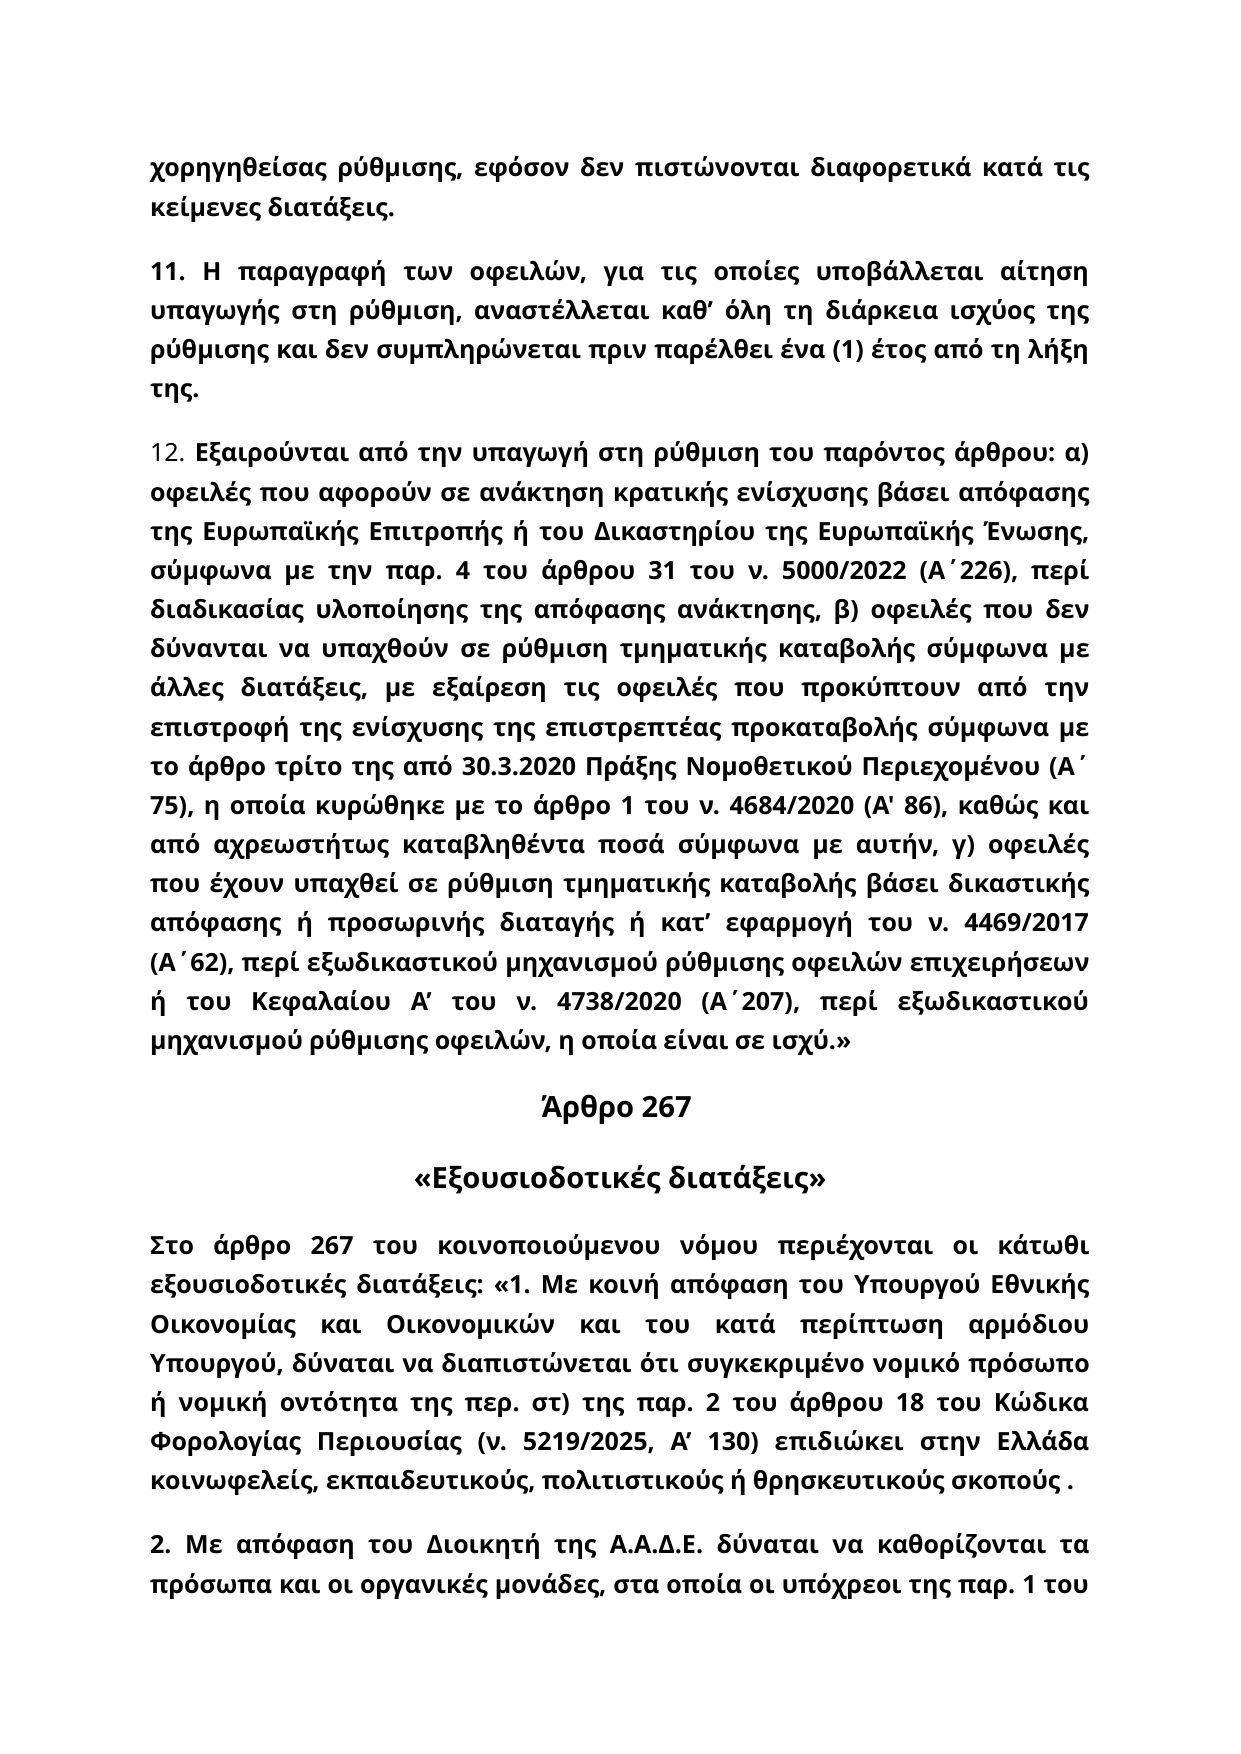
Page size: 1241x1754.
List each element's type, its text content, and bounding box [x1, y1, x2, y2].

subtitle Άρθρο 267 [150, 1087, 1090, 1126]
text Στο άρθρο 267 του κοινοποιούμενου νόμου περιέχονται οι κάτωθι εξουσιοδοτικές διατάξεις: «1. Με κοινή απόφαση του Υπουργού Εθνικής Οικονομίας και Οικονομικών και του κατά περίπτωση αρμόδιου Υπουργού, δύναται να διαπιστώνεται ότι συγκεκριμένο νομικό πρόσωπο ή νομική οντότητα της περ. στ) της παρ. 2 του άρθρου 18 του Κώδικα Φορολογίας Περιουσίας (ν. 5219/2025, Α’ 130) επιδιώκει στην Ελλάδα κοινωφελείς, εκπαιδευτικούς, πολιτιστικούς ή θρησκευτικούς σκοπούς . [150, 1228, 1090, 1497]
subtitle «Εξουσιοδοτικές διατάξεις» [150, 1157, 1090, 1197]
text 2. Με απόφαση του Διοικητή της Α.Α.Δ.Ε. δύναται να καθορίζονται τα πρόσωπα και οι οργανικές μονάδες, στα οποία οι υπόχρεοι της παρ. 1 του [150, 1527, 1090, 1600]
text χορηγηθείσας ρύθμισης, εφόσον δεν πιστώνονται διαφορετικά κατά τις κείμενες διατάξεις. [150, 150, 1090, 223]
text 12. Εξαιρούνται από την υπαγωγή στη ρύθμιση του παρόντος άρθρου: α) οφειλές που αφορούν σε ανάκτηση κρατικής ενίσχυσης βάσει απόφασης της Ευρωπαϊκής Επιτροπής ή του Δικαστηρίου της Ευρωπαϊκής Ένωσης, σύμφωνα με την παρ. 4 του άρθρου 31 του ν. 5000/2022 (Α΄226), περί διαδικασίας υλοποίησης της απόφασης ανάκτησης, β) οφειλές που δεν δύνανται να υπαχθούν σε ρύθμιση τμηματικής καταβολής σύμφωνα με άλλες διατάξεις, με εξαίρεση τις οφειλές που προκύπτουν από την επιστροφή της ενίσχυσης της επιστρεπτέας προκαταβολής σύμφωνα με το άρθρο τρίτο της από 30.3.2020 Πράξης Νομοθετικού Περιεχομένου (Α΄ 75), η οποία κυρώθηκε με το άρθρο 1 του ν. 4684/2020 (A' 86), καθώς και από αχρεωστήτως καταβληθέντα ποσά σύμφωνα με αυτήν, γ) οφειλές που έχουν υπαχθεί σε ρύθμιση τμηματικής καταβολής βάσει δικαστικής απόφασης ή προσωρινής διαταγής ή κατ’ εφαρμογή του ν. 4469/2017 (Α΄62), περί εξωδικαστικού μηχανισμού ρύθμισης οφειλών επιχειρήσεων ή του Κεφαλαίου Α’ του ν. 4738/2020 (Α΄207), περί εξωδικαστικού μηχανισμού ρύθμισης οφειλών, η οποία είναι σε ισχύ.» [150, 435, 1090, 1057]
text 11. H παραγραφή των οφειλών, για τις οποίες υποβάλλεται αίτηση υπαγωγής στη ρύθμιση, αναστέλλεται καθ’ όλη τη διάρκεια ισχύος της ρύθμισης και δεν συμπληρώνεται πριν παρέλθει ένα (1) έτος από τη λήξη της. [150, 253, 1090, 405]
